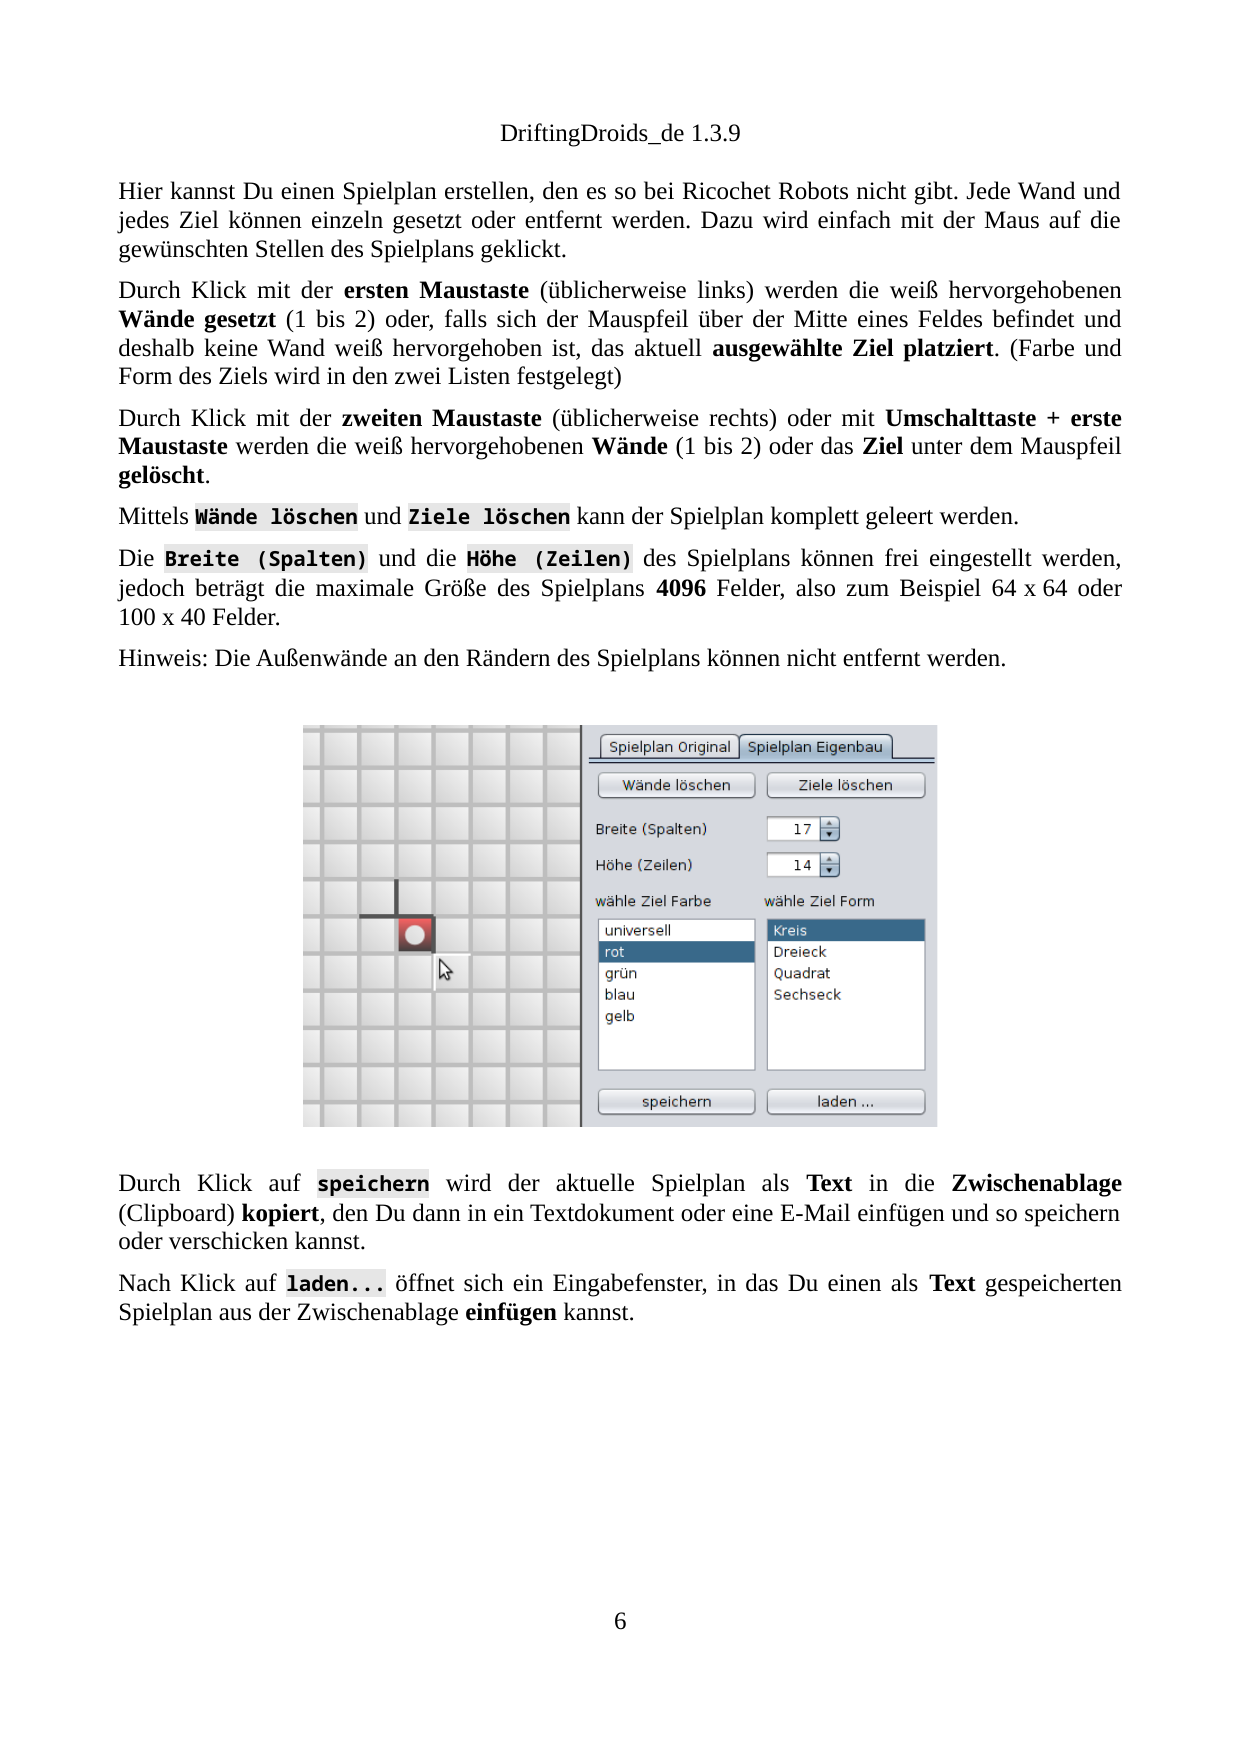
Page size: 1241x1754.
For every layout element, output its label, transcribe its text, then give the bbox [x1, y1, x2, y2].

text Hier kannst Du einen Spielplan erstellen, den es so bei Ricochet Robots nicht gibt. Jede Wand und jedes Ziel können einzeln gesetzt oder entfernt werden. Dazu wird einfach mit der Maus auf die gewünschten Stellen des Spielplans geklickt. [118, 176, 1122, 263]
text Mittels Wände löschen und Ziele löschen kann der Spielplan komplett geleert werden. [118, 501, 1122, 531]
text Hinweis: Die Außenwände an den Rändern des Spielplans können nicht entfernt werden. [118, 643, 1122, 672]
text Durch Klick mit der ersten Maustaste (üblicherweise links) werden die weiß hervorgehobenen Wände gesetzt (1 bis 2) oder, falls sich der Mauspfeil über der Mitte eines Feldes befindet und deshalb keine Wand weiß hervorgehoben ist, das aktuell ausgewählte Ziel platziert. (Farbe und Form des Ziels wird in den zwei Listen festgelegt) [118, 275, 1122, 390]
text Nach Klick auf laden... öffnet sich ein Eingabefenster, in das Du einen als Text gespeicherten Spielplan aus der Zwischenablage einfügen kannst. [118, 1268, 1122, 1326]
picture [303, 725, 938, 1127]
text Die Breite (Spalten) und die Höhe (Zeilen) des Spielplans können frei eingestellt werden, jedoch beträgt die maximale Größe des Spielplans 4096 Felder, also zum Beispiel 64 x 64 oder 100 x 40 Felder. [118, 543, 1122, 630]
text Durch Klick mit der zweiten Maustaste (üblicherweise rechts) oder mit Umschalttaste + erste Maustaste werden die weiß hervorgehobenen Wände (1 bis 2) oder das Ziel unter dem Mauspfeil gelöscht. [118, 403, 1122, 489]
text Durch Klick auf speichern wird der aktuelle Spielplan als Text in die Zwischenablage (Clipboard) kopiert, den Du dann in ein Textdokument oder eine E-Mail einfügen und so speichern oder verschicken kannst. [118, 1168, 1122, 1255]
